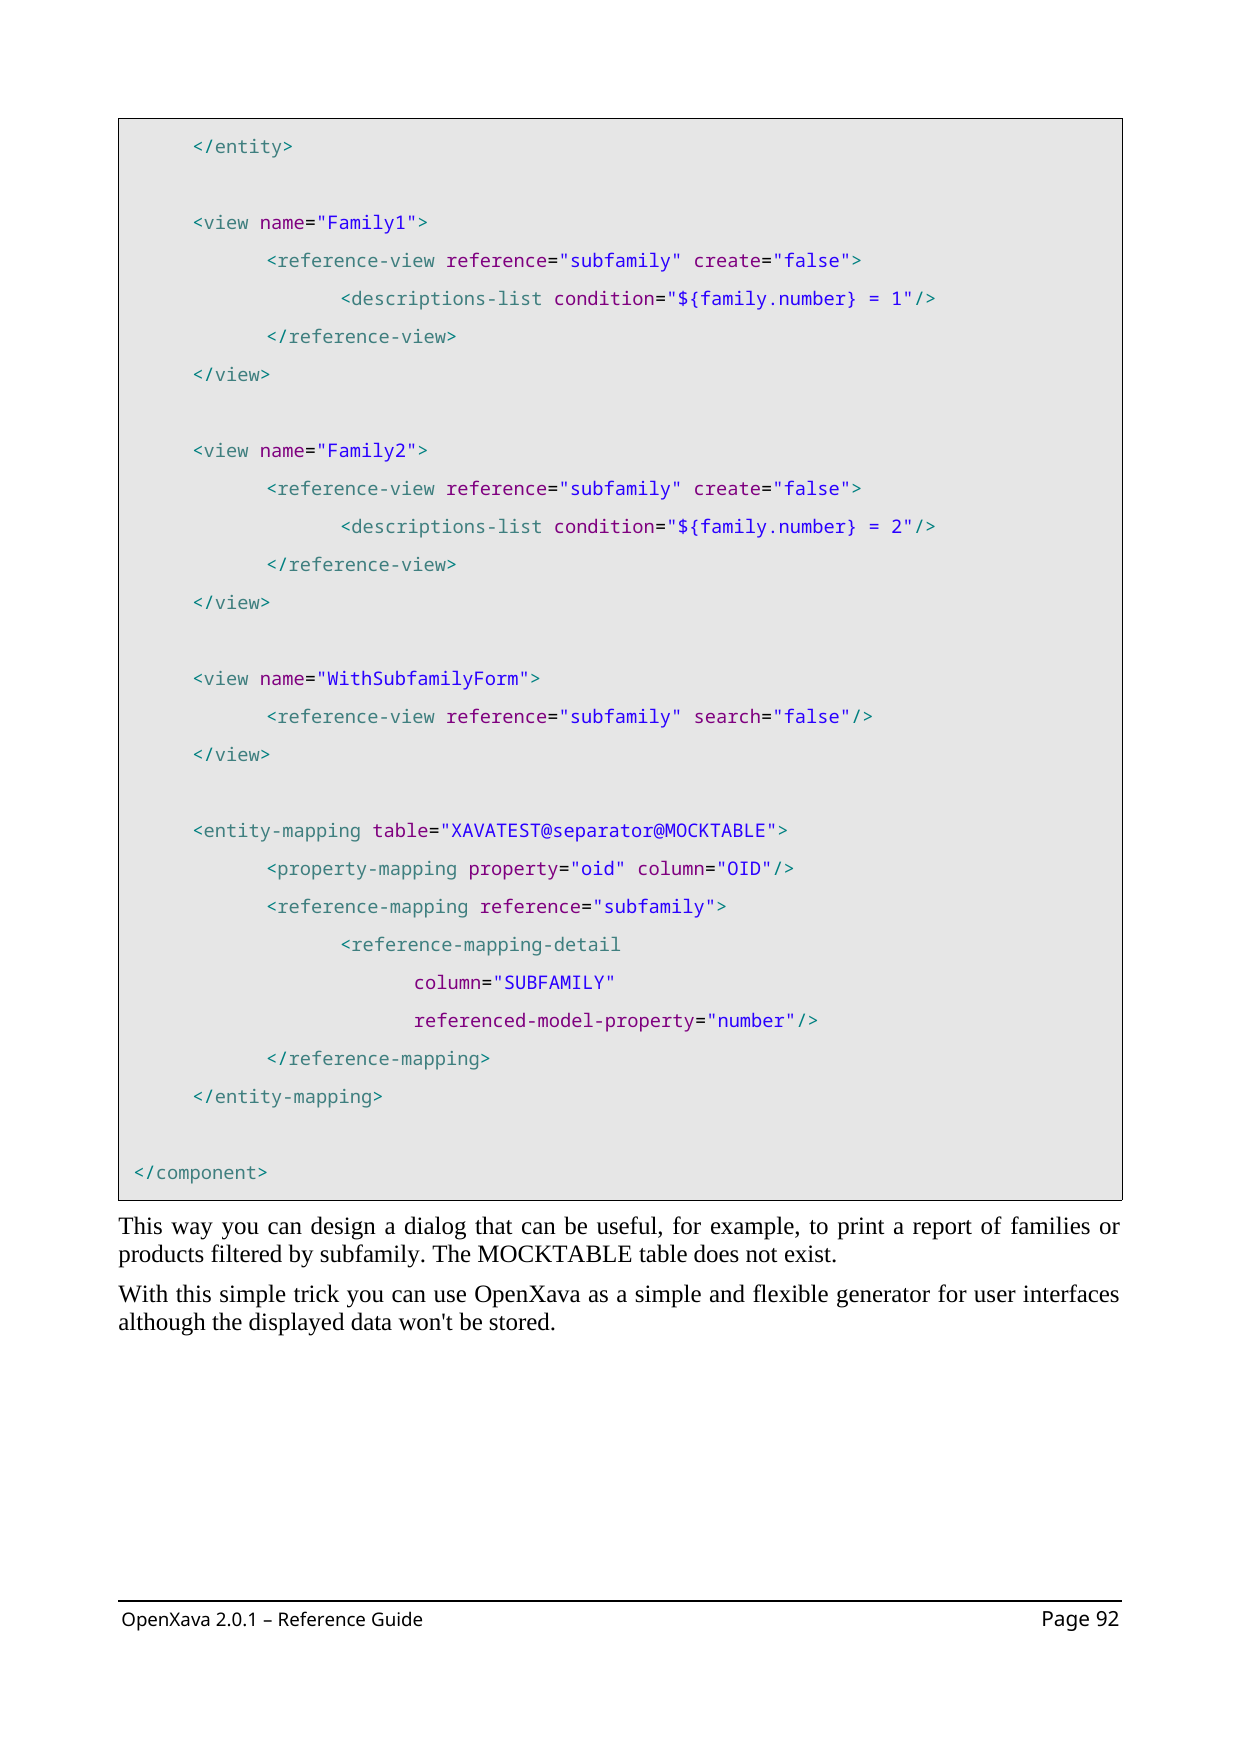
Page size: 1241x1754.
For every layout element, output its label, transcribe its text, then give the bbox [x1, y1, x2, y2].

text referenced-model-property="number"/> [119, 993, 1122, 1031]
text </component> [119, 1145, 1122, 1200]
text </reference-mapping> [119, 1031, 1122, 1069]
text </entity> [119, 119, 1122, 156]
text </view> [119, 574, 1122, 612]
text </reference-view> [119, 536, 1122, 574]
text <descriptions-list condition="${family.number} = 2"/> [119, 498, 1122, 536]
text <reference-mapping reference="subfamily"> [119, 878, 1122, 917]
text <property-mapping property="oid" column="OID"/> [119, 841, 1122, 878]
text <descriptions-list condition="${family.number} = 1"/> [119, 270, 1122, 308]
text </entity-mapping> [119, 1069, 1122, 1107]
text <view name="WithSubfamilyForm"> [119, 650, 1122, 688]
text <reference-view reference="subfamily" create="false"> [119, 232, 1122, 270]
text <reference-view reference="subfamily" search="false"/> [119, 688, 1122, 726]
text <reference-view reference="subfamily" create="false"> [119, 460, 1122, 498]
text With this simple trick you can use OpenXava as a simple and flexible generator for user interfaces although the displayed data won't be stored. [118, 1280, 1122, 1336]
text This way you can design a dialog that can be useful, for example, to print a report of families or products filtered by subfamily. The MOCKTABLE table does not exist. [118, 1212, 1122, 1268]
text </view> [119, 726, 1122, 764]
text </reference-view> [119, 308, 1122, 346]
text <view name="Family1"> [119, 194, 1122, 232]
text </view> [119, 346, 1122, 384]
text <entity-mapping table="XAVATEST@separator@MOCKTABLE"> [119, 802, 1122, 841]
text <reference-mapping-detail [119, 917, 1122, 954]
text column="SUBFAMILY" [119, 954, 1122, 993]
text <view name="Family2"> [119, 422, 1122, 460]
